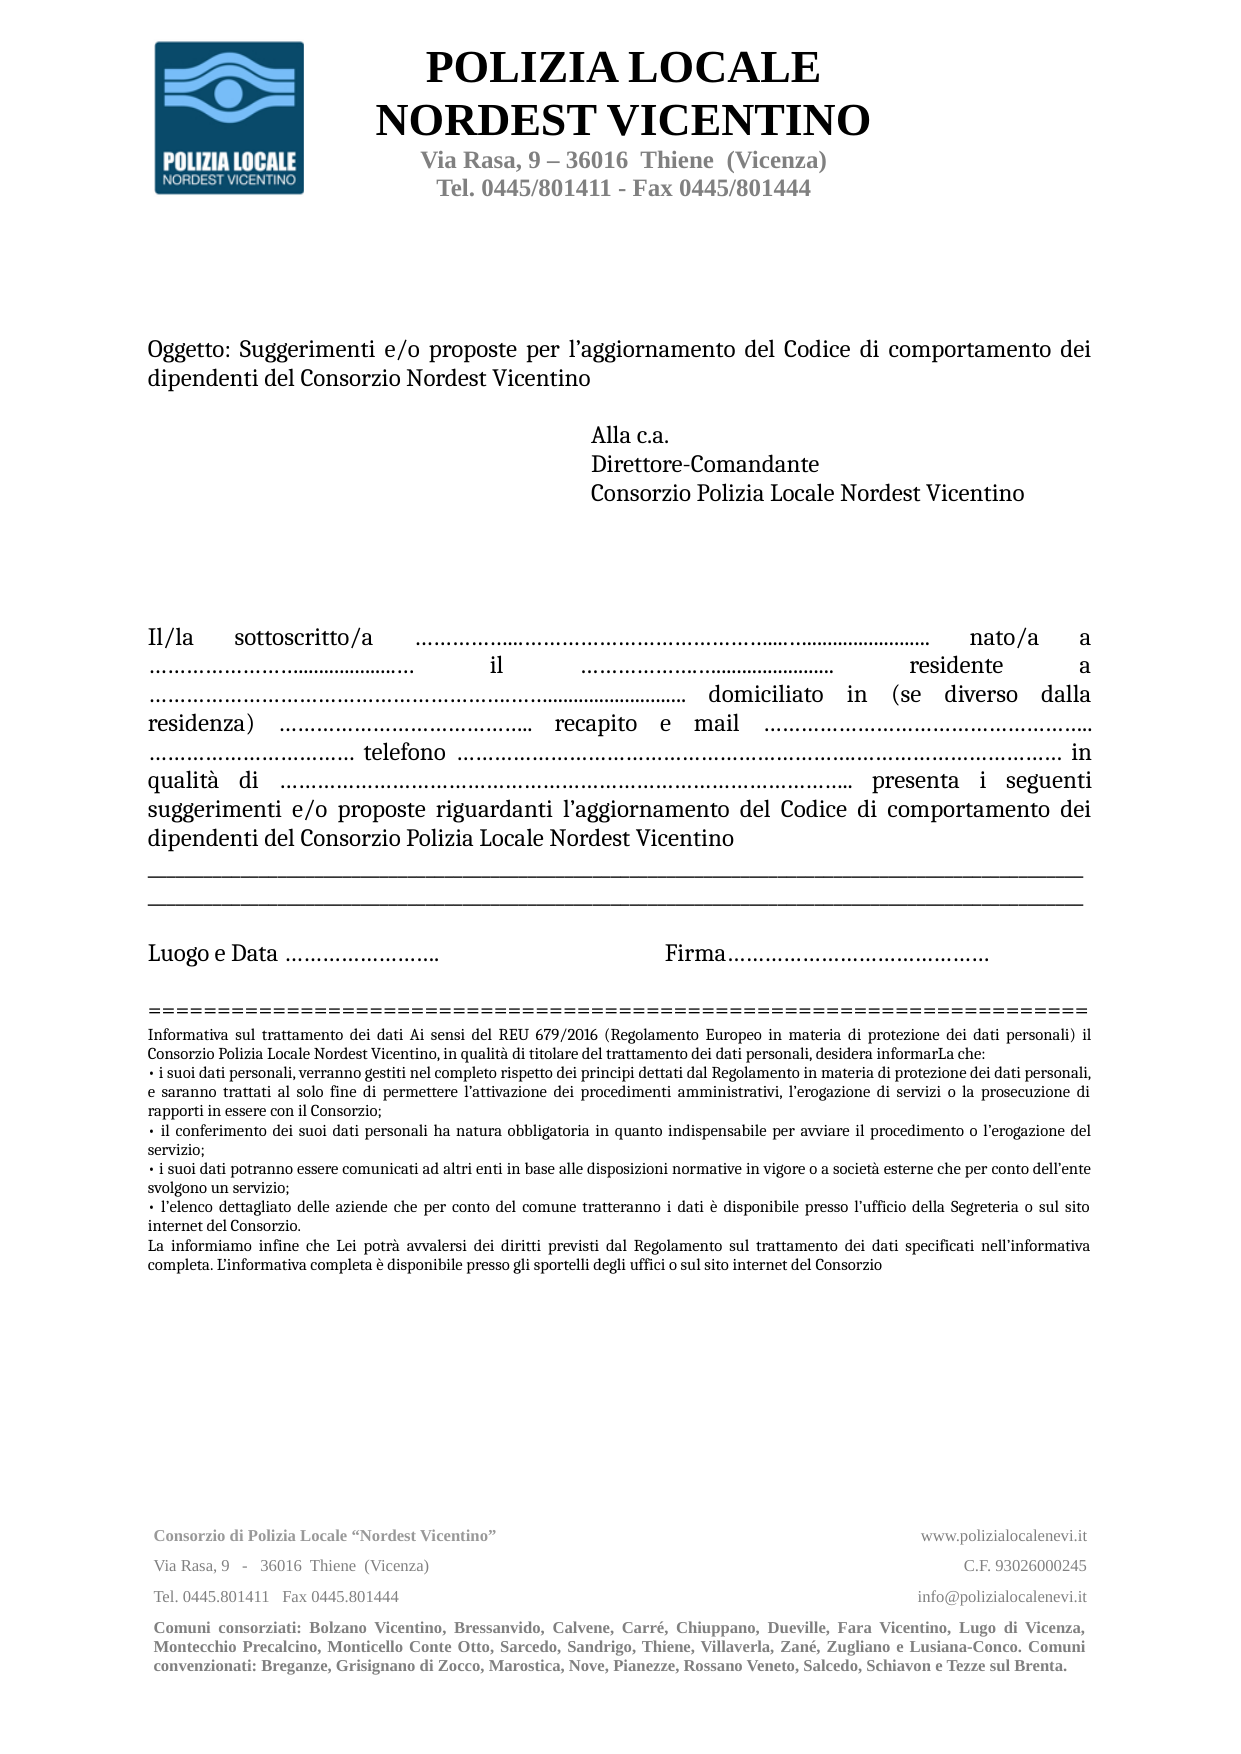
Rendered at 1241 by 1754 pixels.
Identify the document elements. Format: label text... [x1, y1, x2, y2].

picture [234, 151, 296, 171]
text Informativa sul trattamento dei dati Ai sensi del REU 679/2016 (Regolamento Europeo in materia di protezione dei dati personali) il Consorzio Polizia Locale Nordest Vicentino, in qualità di titolare del trattamento dei dati personali, desidera informarLa che: [148, 1025, 1093, 1063]
text ==================================================================== [148, 996, 1093, 1025]
text Il/la sottoscritto/a ……………...…………………………………....…........................ nato/a a ……………………...................… il ……………….…....................... residente a ………………………………………………….……........................... domiciliato in (se diverso dalla residenza) ………………………………….. recapito e mail ……………………………………………..…………………………… telefono ……………………………………………………….…………………………… in qualità di ……………………………………………………………………………….. presenta i seguenti suggerimenti e/o proposte riguardanti l’aggiornamento del Codice di comportamento dei dipendenti del Consorzio Polizia Locale Nordest Vicentino [148, 623, 1093, 853]
picture [164, 151, 229, 171]
text Alla c.a. [148, 421, 1093, 450]
text _____________________________________________________________________________________________________ _____________________________________________________________________________________________________ [148, 853, 1093, 910]
text Consorzio Polizia Locale Nordest Vicentino [148, 479, 1093, 508]
text La informiamo infine che Lei potrà avvalersi dei diritti previsti dal Regolamento sul trattamento dei dati specificati nell’informativa completa. L’informativa completa è disponibile presso gli sportelli degli uffici o sul sito internet del Consorzio [148, 1236, 1093, 1274]
picture [163, 175, 224, 185]
picture [228, 175, 295, 185]
text Direttore-Comandante [148, 450, 1093, 479]
text • l’elenco dettagliato delle aziende che per conto del comune tratteranno i dati è disponibile presso l’ufficio della Segreteria o sul sito internet del Consorzio. [148, 1198, 1093, 1236]
text Luogo e Data ……………………. Firma…………………………………… [148, 939, 1093, 968]
text • i suoi dati potranno essere comunicati ad altri enti in base alle disposizioni normative in vigore o a società esterne che per conto dell’ente svolgono un servizio; [148, 1159, 1093, 1198]
text • i suoi dati personali, verranno gestiti nel completo rispetto dei principi dettati dal Regolamento in materia di protezione dei dati personali, e saranno trattati al solo fine di permettere l’attivazione dei procedimenti amministrativi, l’erogazione di servizi o la prosecuzione di rapporti in essere con il Consorzio; [148, 1063, 1093, 1121]
text • il conferimento dei suoi dati personali ha natura obbligatoria in quanto indispensabile per avviare il procedimento o l’erogazione del servizio; [148, 1121, 1093, 1159]
picture [164, 52, 295, 124]
picture [153, 39, 304, 197]
text Oggetto: Suggerimenti e/o proposte per l’aggiornamento del Codice di comportamento dei dipendenti del Consorzio Nordest Vicentino [148, 335, 1093, 393]
picture [158, 46, 301, 188]
